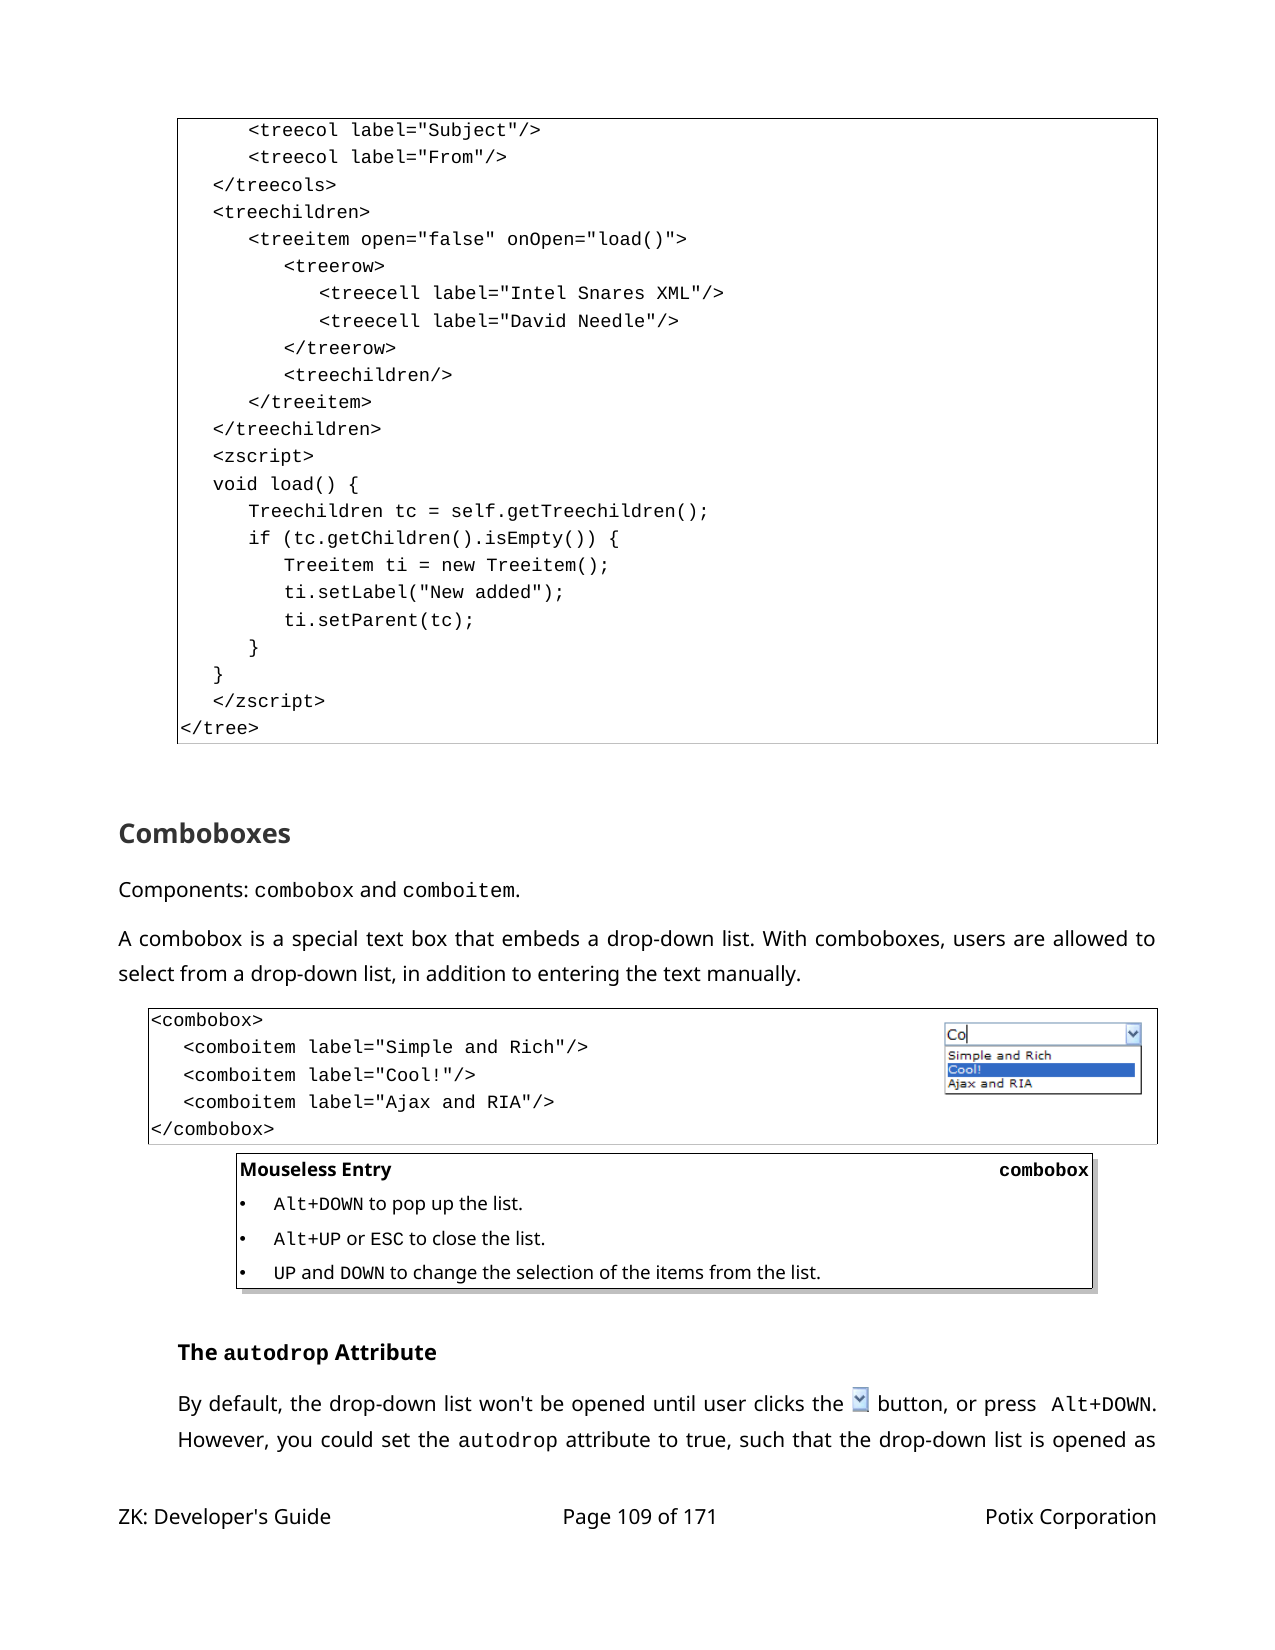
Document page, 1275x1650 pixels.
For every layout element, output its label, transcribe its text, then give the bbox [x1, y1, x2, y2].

text <combobox> [149, 1009, 1157, 1032]
text <comboitem label="Cool!"/> [149, 1062, 941, 1087]
text } [178, 635, 1157, 659]
text <zscript> [178, 444, 1157, 469]
text <comboitem label="Simple and Rich"/> [149, 1035, 941, 1059]
text </tree> [178, 716, 1157, 743]
text <treecell label="David Needle"/> [178, 308, 1157, 333]
text <treecol label="Subject"/> [178, 119, 1157, 142]
text <treerow> [178, 254, 1157, 278]
text A combobox is a special text box that embeds a drop-down list. With comboboxes, users are allowed to select from a drop-down list, in addition to entering the text manually. [118, 924, 1157, 987]
list Alt+DOWN to pop up the list. [237, 1187, 1092, 1216]
text <treeitem open="false" onOpen="load()"> [178, 227, 1157, 251]
text <comboitem label="Ajax and RIA"/> [149, 1089, 1157, 1114]
text ti.setLabel("New added"); [178, 580, 1157, 604]
text </treerow> [178, 336, 1157, 360]
text ti.setParent(tc); [178, 607, 1157, 632]
text <treecol label="From"/> [178, 145, 1157, 169]
text Treechildren tc = self.getTreechildren(); [178, 499, 1157, 523]
text Mouseless Entry combobox [237, 1154, 1092, 1182]
text </treeitem> [178, 390, 1157, 414]
text </combobox> [149, 1117, 1157, 1144]
subtitle The autodrop Attribute [177, 1337, 1157, 1367]
text <treecell label="Intel Snares XML"/> [178, 281, 1157, 306]
text } [178, 662, 1157, 686]
text Components: combobox and comboitem. [118, 875, 1157, 903]
list UP and DOWN to change the selection of the items from the list. [237, 1257, 1092, 1288]
text </treecols> [178, 172, 1157, 197]
list Alt+UP or ESC to close the list. [237, 1222, 1092, 1251]
text <treechildren/> [178, 363, 1157, 387]
picture [941, 1019, 1150, 1098]
text Treeitem ti = new Treeitem(); [178, 553, 1157, 577]
text </treechildren> [178, 417, 1157, 441]
text if (tc.getChildren().isEmpty()) { [178, 526, 1157, 550]
text By default, the drop-down list won't be opened until user clicks the button, or press Alt+DOWN. However, you could set the autodrop attribute to true, such that the drop-down list is opened as [177, 1388, 1157, 1453]
text </zscript> [178, 689, 1157, 713]
text void load() { [178, 472, 1157, 496]
subtitle Comboboxes [118, 814, 1157, 851]
picture [852, 1387, 870, 1412]
text <treechildren> [178, 200, 1157, 224]
